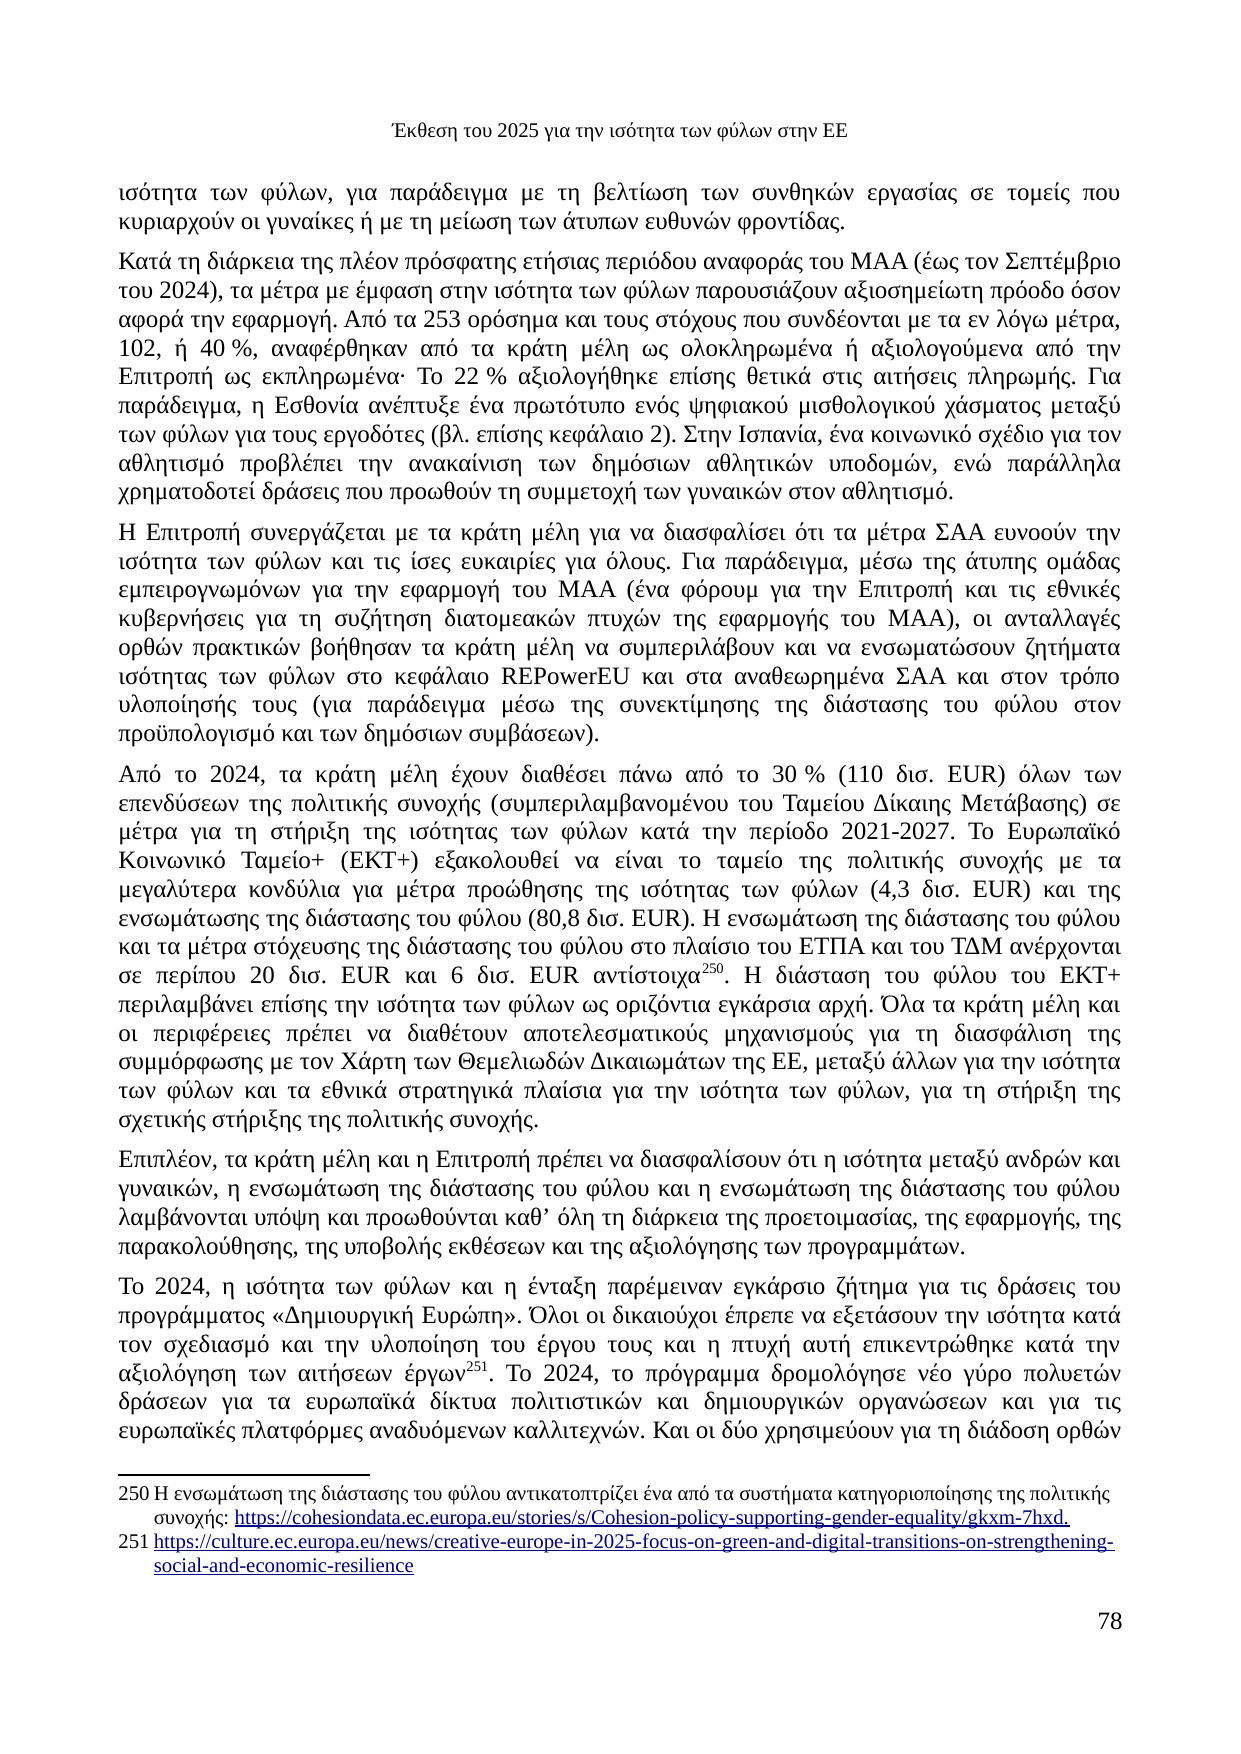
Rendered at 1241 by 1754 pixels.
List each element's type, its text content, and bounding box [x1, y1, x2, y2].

text Από το 2024, τα κράτη μέλη έχουν διαθέσει πάνω από το 30 % (110 δισ. EUR) όλων των επενδύσεων της πολιτικής συνοχής (συμπεριλαμβανομένου του Ταμείου Δίκαιης Μετάβασης) σε μέτρα για τη στήριξη της ισότητας των φύλων κατά την περίοδο 2021-2027. Το Ευρωπαϊκό Κοινωνικό Ταμείο+ (ΕΚΤ+) εξακολουθεί να είναι το ταμείο της πολιτικής συνοχής με τα μεγαλύτερα κονδύλια για μέτρα προώθησης της ισότητας των φύλων (4,3 δισ. EUR) και της ενσωμάτωσης της διάστασης του φύλου (80,8 δισ. EUR). Η ενσωμάτωση της διάστασης του φύλου και τα μέτρα στόχευσης της διάστασης του φύλου στο πλαίσιο του ΕΤΠΑ και του ΤΔΜ ανέρχονται σε περίπου 20 δισ. EUR και 6 δισ. EUR αντίστοιχα. Η διάσταση του φύλου του ΕΚΤ+ περιλαμβάνει επίσης την ισότητα των φύλων ως οριζόντια εγκάρσια αρχή. Όλα τα κράτη μέλη και οι περιφέρειες πρέπει να διαθέτουν αποτελεσματικούς μηχανισμούς για τη διασφάλιση της συμμόρφωσης με τον Χάρτη των Θεμελιωδών Δικαιωμάτων της ΕΕ, μεταξύ άλλων για την ισότητα των φύλων και τα εθνικά στρατηγικά πλαίσια για την ισότητα των φύλων, για τη στήριξη της σχετικής στήριξης της πολιτικής συνοχής. [118, 759, 1122, 1133]
text Το 2024, η ισότητα των φύλων και η ένταξη παρέμειναν εγκάρσιο ζήτημα για τις δράσεις του προγράμματος «Δημιουργική Ευρώπη». Όλοι οι δικαιούχοι έπρεπε να εξετάσουν την ισότητα κατά τον σχεδιασμό και την υλοποίηση του έργου τους και η πτυχή αυτή επικεντρώθηκε κατά την αξιολόγηση των αιτήσεων έργων. Το 2024, το πρόγραμμα δρομολόγησε νέο γύρο πολυετών δράσεων για τα ευρωπαϊκά δίκτυα πολιτιστικών και δημιουργικών οργανώσεων και για τις ευρωπαϊκές πλατφόρμες αναδυόμενων καλλιτεχνών. Και οι δύο χρησιμεύουν για τη διάδοση ορθών [118, 1271, 1122, 1444]
text https://culture.ec.europa.eu/news/creative-europe-in-2025-focus-on-green-and-digital-transitions-on-strengthening-social-and-economic-resilience [118, 1529, 1122, 1577]
text Η ενσωμάτωση της διάστασης του φύλου αντικατοπτρίζει ένα από τα συστήματα κατηγοριοποίησης της πολιτικής συνοχής: https://cohesiondata.ec.europa.eu/stories/s/Cohesion-policy-supporting-gender-equality/gkxm-7hxd. [118, 1481, 1122, 1529]
text Επιπλέον, τα κράτη μέλη και η Επιτροπή πρέπει να διασφαλίσουν ότι η ισότητα μεταξύ ανδρών και γυναικών, η ενσωμάτωση της διάστασης του φύλου και η ενσωμάτωση της διάστασης του φύλου λαμβάνονται υπόψη και προωθούνται καθ’ όλη τη διάρκεια της προετοιμασίας, της εφαρμογής, της παρακολούθησης, της υποβολής εκθέσεων και της αξιολόγησης των προγραμμάτων. [118, 1144, 1122, 1259]
text Κατά τη διάρκεια της πλέον πρόσφατης ετήσιας περιόδου αναφοράς του ΜΑΑ (έως τον Σεπτέμβριο του 2024), τα μέτρα με έμφαση στην ισότητα των φύλων παρουσιάζουν αξιοσημείωτη πρόοδο όσον αφορά την εφαρμογή. Από τα 253 ορόσημα και τους στόχους που συνδέονται με τα εν λόγω μέτρα, 102, ή 40 %, αναφέρθηκαν από τα κράτη μέλη ως ολοκληρωμένα ή αξιολογούμενα από την Επιτροπή ως εκπληρωμένα· Το 22 % αξιολογήθηκε επίσης θετικά στις αιτήσεις πληρωμής. Για παράδειγμα, η Εσθονία ανέπτυξε ένα πρωτότυπο ενός ψηφιακού μισθολογικού χάσματος μεταξύ των φύλων για τους εργοδότες (βλ. επίσης κεφάλαιο 2). Στην Ισπανία, ένα κοινωνικό σχέδιο για τον αθλητισμό προβλέπει την ανακαίνιση των δημόσιων αθλητικών υποδομών, ενώ παράλληλα χρηματοδοτεί δράσεις που προωθούν τη συμμετοχή των γυναικών στον αθλητισμό. [118, 246, 1122, 505]
text Η Επιτροπή συνεργάζεται με τα κράτη μέλη για να διασφαλίσει ότι τα μέτρα ΣΑΑ ευνοούν την ισότητα των φύλων και τις ίσες ευκαιρίες για όλους. Για παράδειγμα, μέσω της άτυπης ομάδας εμπειρογνωμόνων για την εφαρμογή του ΜΑΑ (ένα φόρουμ για την Επιτροπή και τις εθνικές κυβερνήσεις για τη συζήτηση διατομεακών πτυχών της εφαρμογής του ΜΑΑ), οι ανταλλαγές ορθών πρακτικών βοήθησαν τα κράτη μέλη να συμπεριλάβουν και να ενσωματώσουν ζητήματα ισότητας των φύλων στο κεφάλαιο REPowerEU και στα αναθεωρημένα ΣΑΑ και στον τρόπο υλοποίησής τους (για παράδειγμα μέσω της συνεκτίμησης της διάστασης του φύλου στον προϋπολογισμό και των δημόσιων συμβάσεων). [118, 517, 1122, 747]
text ισότητα των φύλων, για παράδειγμα με τη βελτίωση των συνθηκών εργασίας σε τομείς που κυριαρχούν οι γυναίκες ή με τη μείωση των άτυπων ευθυνών φροντίδας. [118, 177, 1122, 234]
